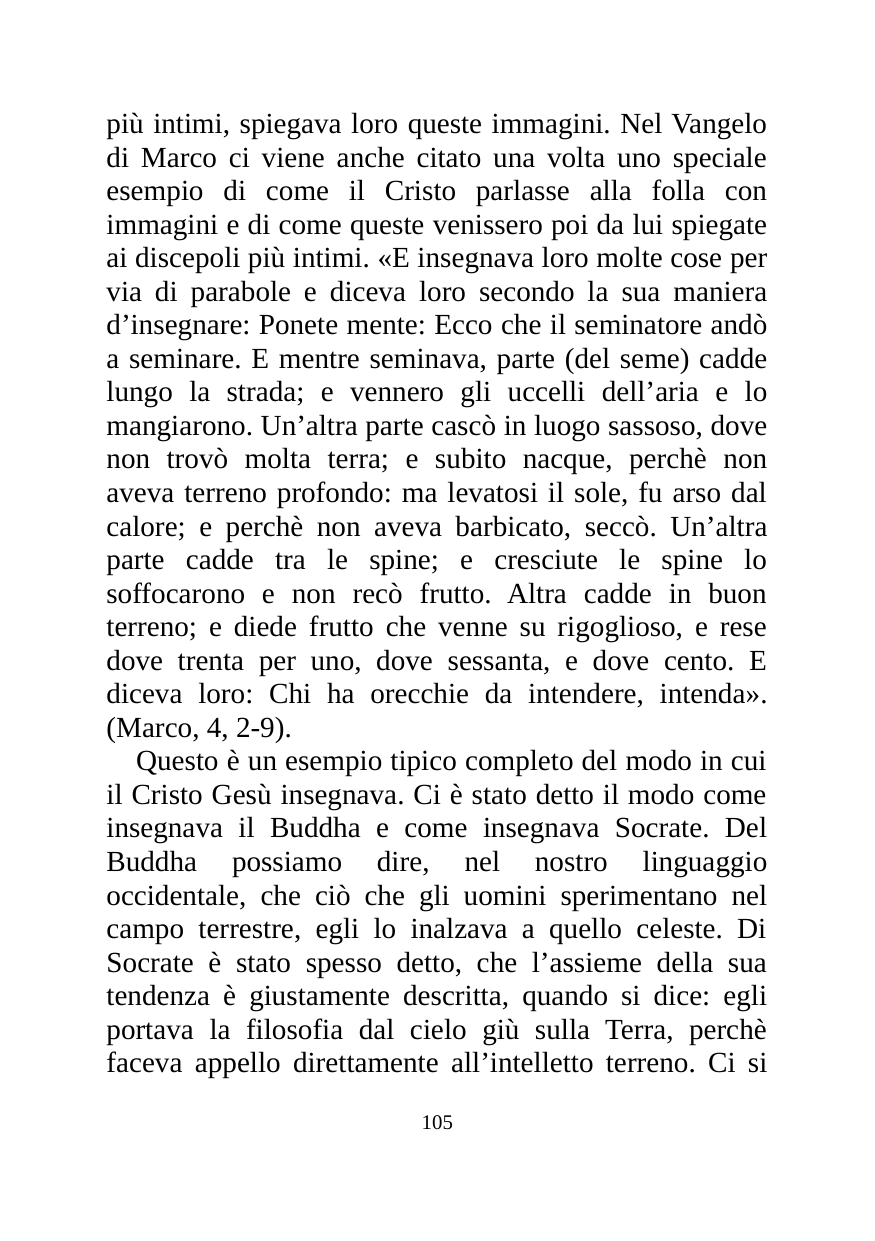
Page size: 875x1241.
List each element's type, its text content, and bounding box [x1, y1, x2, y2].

text più intimi, spiegava loro queste immagini. Nel Vangelo di Marco ci viene anche citato una volta uno speciale esempio di come il Cristo parlasse alla folla con immagini e di come queste venissero poi da lui spiegate ai discepoli più intimi. «E insegnava loro molte cose per via di parabole e diceva loro secondo la sua maniera d’insegnare: Ponete mente: Ecco che il seminatore andò a seminare. E mentre seminava, parte (del seme) cadde lungo la strada; e vennero gli uccelli dell’aria e lo mangiarono. Un’altra parte cascò in luogo sassoso, dove non trovò molta terra; e subito nacque, perchè non aveva terreno profondo: ma levatosi il sole, fu arso dal calore; e perchè non aveva barbicato, seccò. Un’altra parte cadde tra le spine; e cresciute le spine lo soffocarono e non recò frutto. Altra cadde in buon terreno; e diede frutto che venne su rigoglioso, e rese dove trenta per uno, dove sessanta, e dove cento. E diceva loro: Chi ha orecchie da intendere, intenda». (Marco, 4, 2-9). [106, 106, 768, 743]
text Questo è un esempio tipico completo del modo in cui il Cristo Gesù insegnava. Ci è stato detto il modo come insegnava il Buddha e come insegnava Socrate. Del Buddha possiamo dire, nel nostro linguaggio occidentale, che ciò che gli uomini sperimentano nel campo terrestre, egli lo inalzava a quello celeste. Di Socrate è stato spesso detto, che l’assieme della sua tendenza è giustamente descritta, quando si dice: egli portava la filosofia dal cielo giù sulla Terra, perchè faceva appello direttamente all’intelletto terreno. Ci si [106, 743, 768, 1079]
